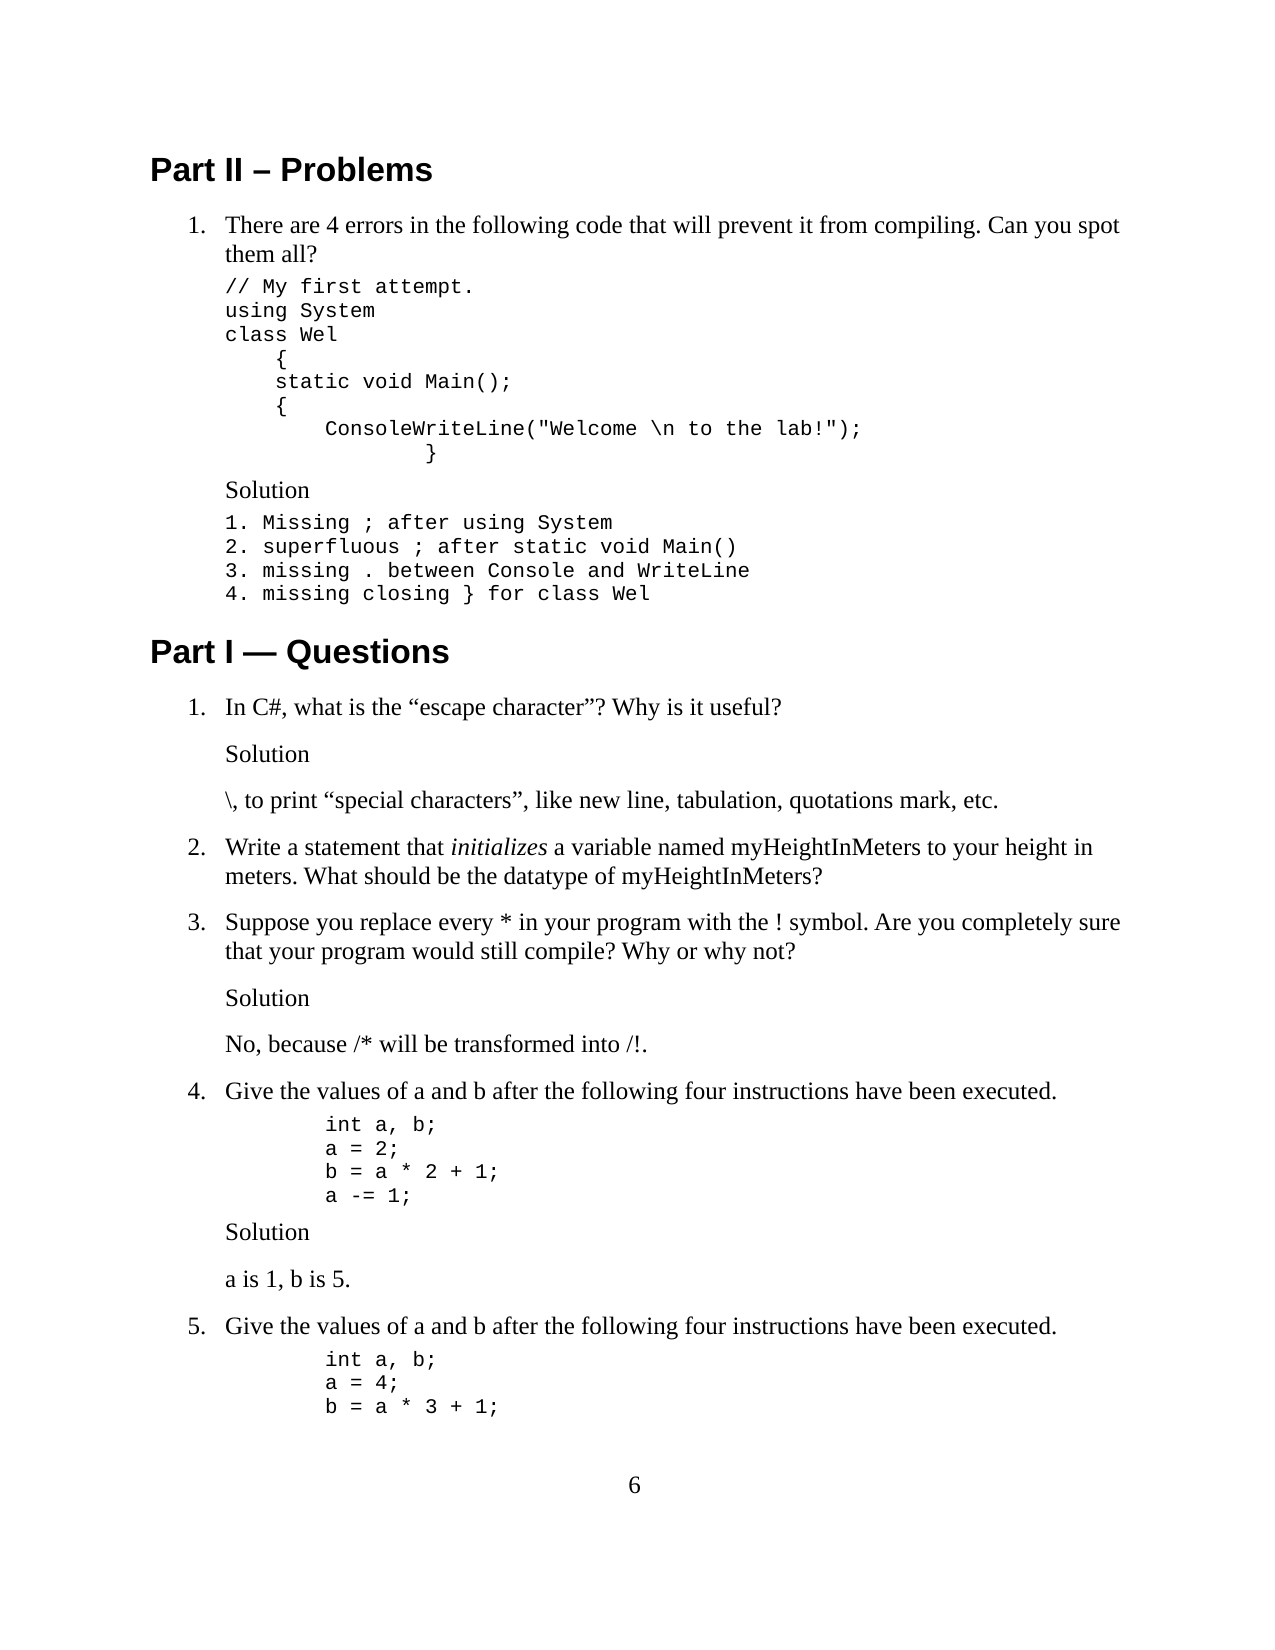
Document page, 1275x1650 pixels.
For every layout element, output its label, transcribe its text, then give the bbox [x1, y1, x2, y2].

list ConsoleWriteLine("Welcome \n to the lab!"); [187, 418, 1125, 442]
list // My first attempt. [187, 277, 1125, 300]
list { [187, 347, 1125, 371]
list a = 4; [187, 1372, 1125, 1396]
list In C#, what is the “escape character”? Why is it useful? [187, 692, 1125, 721]
list int a, b; [187, 1114, 1125, 1138]
list int a, b; [187, 1348, 1125, 1372]
list a = 2; [187, 1138, 1125, 1161]
subtitle Part I — Questions [150, 632, 1125, 671]
list } [187, 442, 1125, 466]
list a is 1, b is 5. [187, 1264, 1125, 1293]
subtitle Part II – Problems [150, 150, 1125, 189]
list \, to print “special characters”, like new line, tabulation, quotations mark, etc. [187, 785, 1125, 814]
list Give the values of a and b after the following four instructions have been executed. [187, 1076, 1125, 1105]
list Solution [187, 983, 1125, 1012]
list There are 4 errors in the following code that will prevent it from compiling. Can you spot them all? [187, 210, 1125, 268]
list Suppose you replace every * in your program with the ! symbol. Are you completely sure that your program would still compile? Why or why not? [187, 907, 1125, 965]
list Solution [187, 475, 1125, 503]
list Give the values of a and b after the following four instructions have been executed. [187, 1311, 1125, 1339]
list Solution [187, 1217, 1125, 1246]
list Missing ; after using System [225, 512, 1125, 536]
list using System [187, 300, 1125, 324]
list b = a * 2 + 1; [187, 1161, 1125, 1185]
list { [187, 395, 1125, 418]
list No, because /* will be transformed into /!. [187, 1029, 1125, 1058]
list a -= 1; [187, 1185, 1125, 1208]
list Solution [187, 739, 1125, 767]
list b = a * 3 + 1; [187, 1396, 1125, 1419]
list class Wel [187, 324, 1125, 347]
list Write a statement that initializes a variable named myHeightInMeters to your height in meters. What should be the datatype of myHeightInMeters? [187, 832, 1125, 889]
list missing . between Console and WriteLine [225, 560, 1125, 583]
list superfluous ; after static void Main() [225, 536, 1125, 560]
list missing closing } for class Wel [225, 583, 1125, 607]
list static void Main(); [187, 371, 1125, 395]
